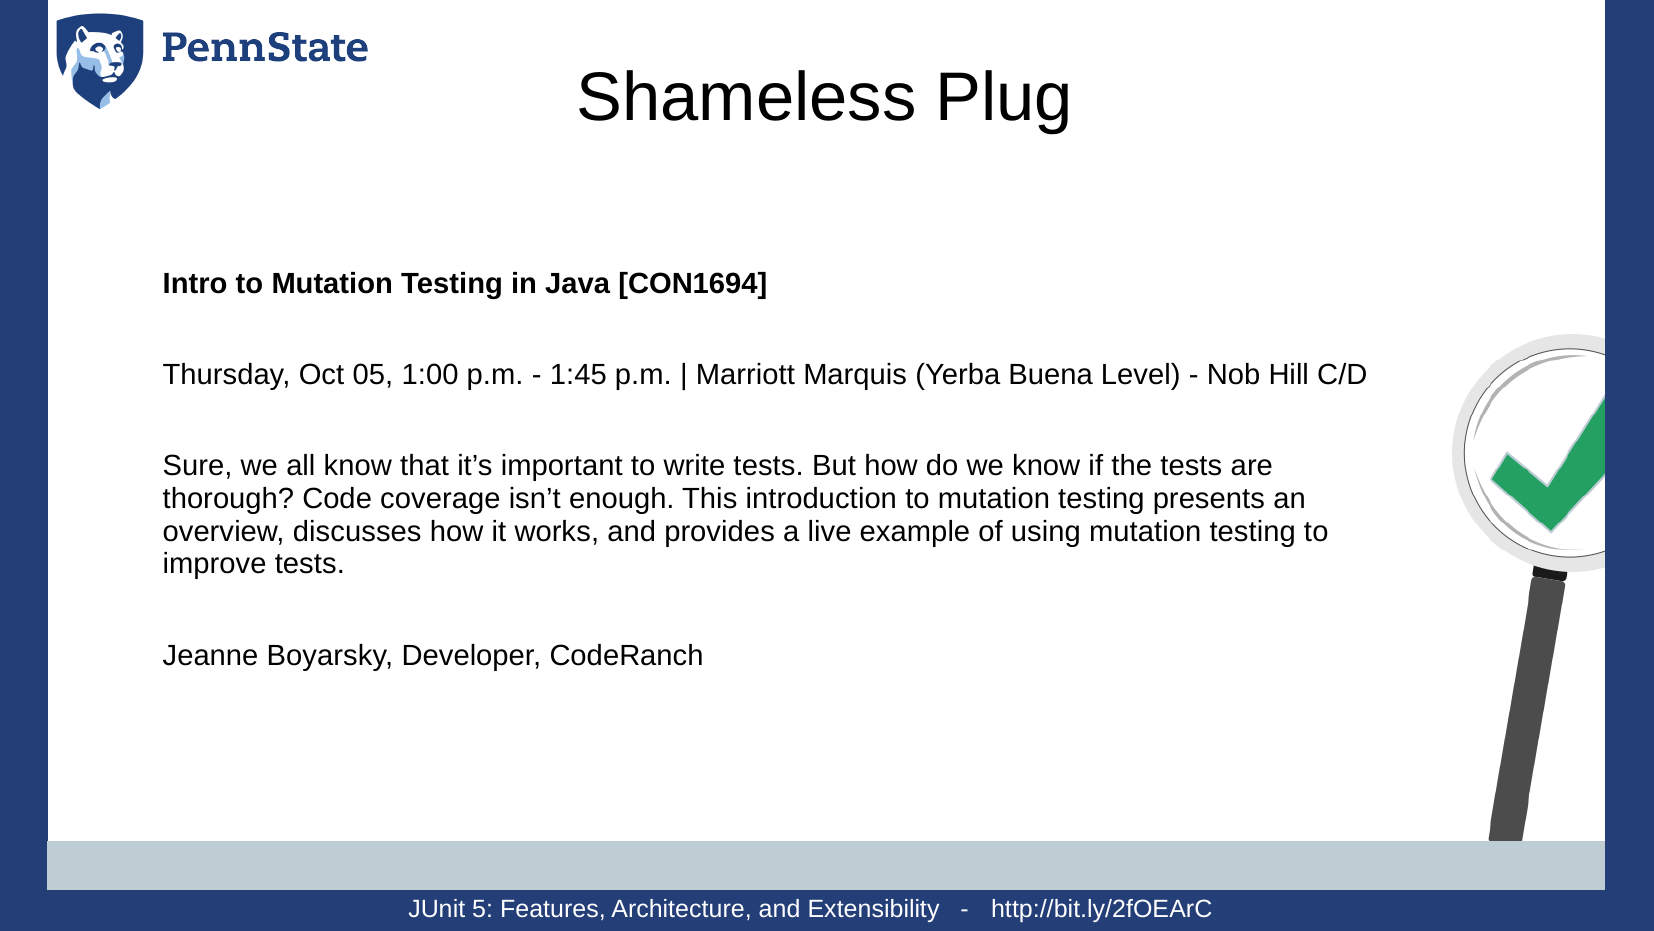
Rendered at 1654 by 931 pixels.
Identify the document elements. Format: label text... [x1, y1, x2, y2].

picture [48, 0, 411, 152]
list Intro to Mutation Testing in Java [CON1694] Thursday, Oct 05, 1:00 p.m. - 1:45 p.m. | Marriott Marquis (Yerba Buena Level) - Nob Hill C/D Sure, we all know that it’s important to write tests. But how do we know if the tests are thorough? Code coverage isn’t enough. This introduction to mutation testing presents an overview, discusses how it works, and provides a live example of using mutation testing to improve tests. Jeanne Boyarsky, Developer, CodeRanch [91, 266, 1380, 701]
title Shameless Plug [60, 19, 1591, 175]
picture [1452, 334, 1605, 841]
